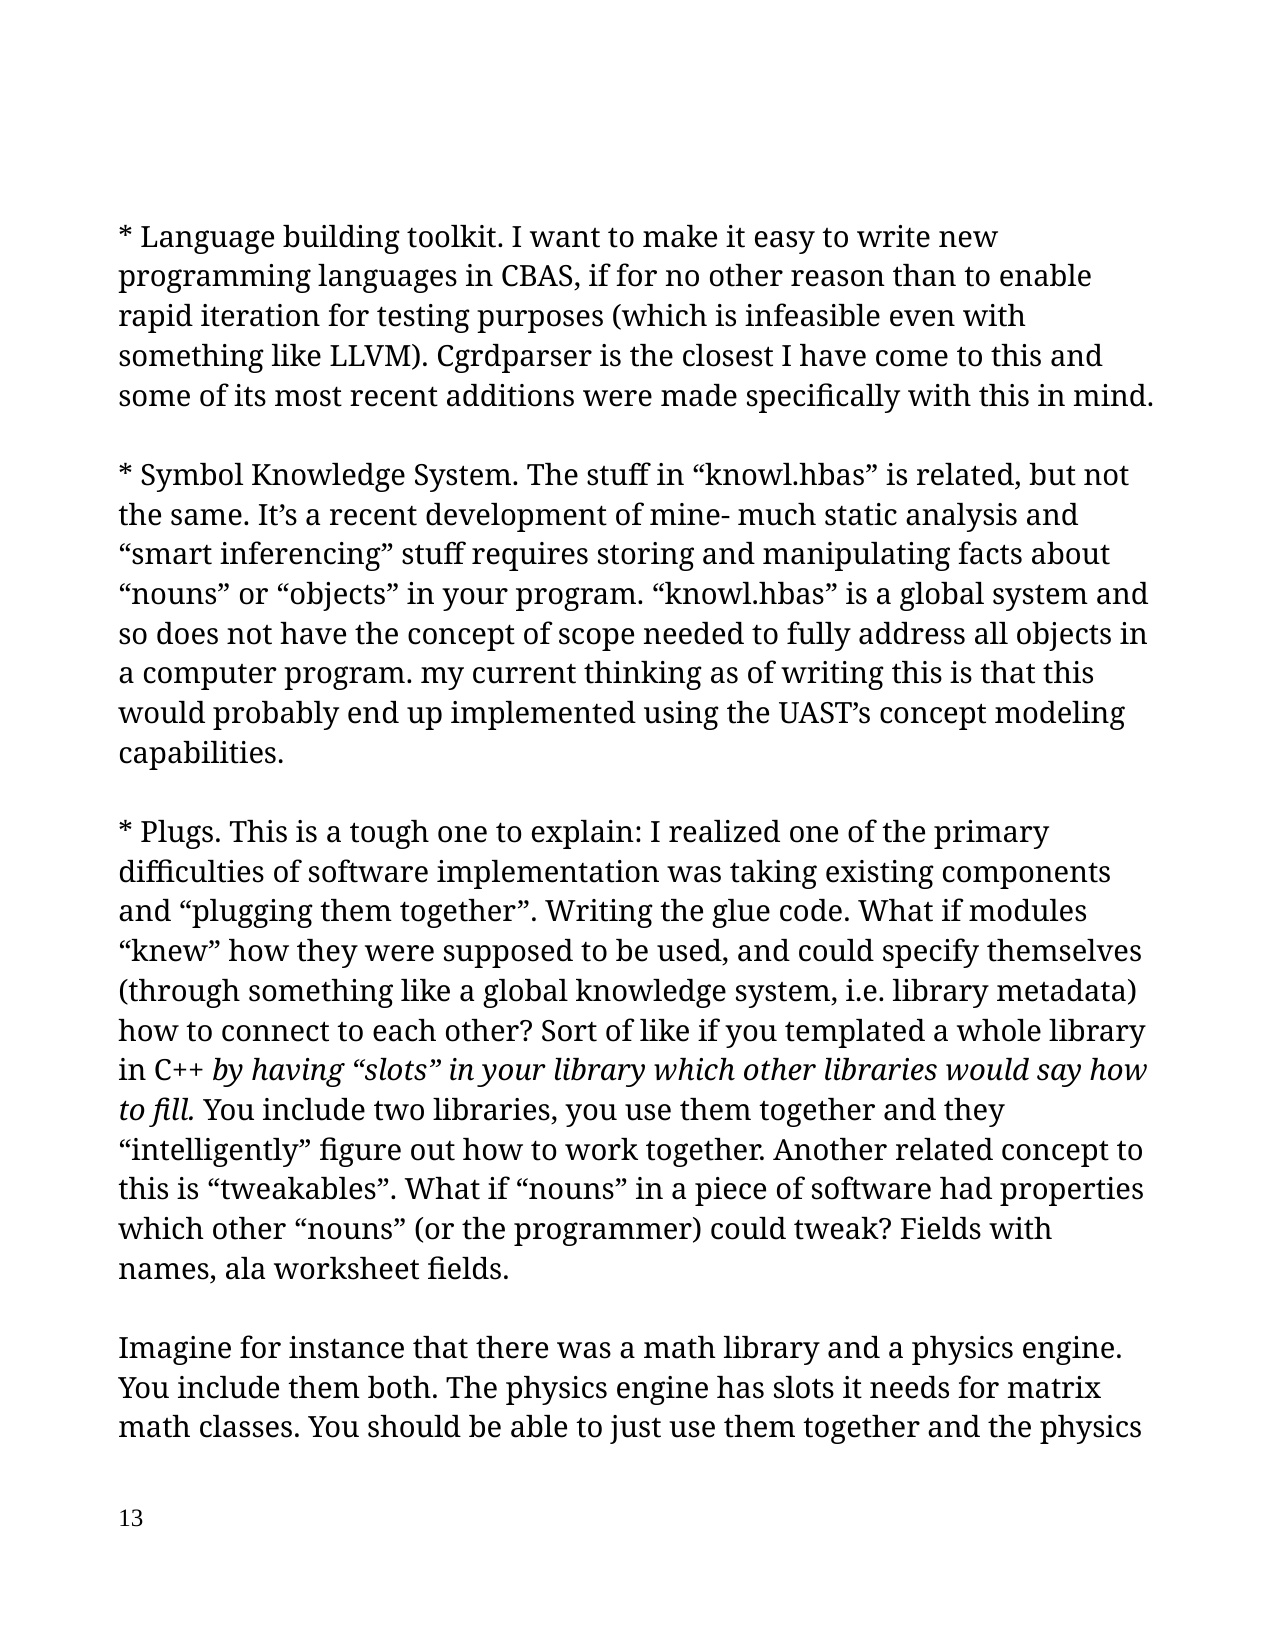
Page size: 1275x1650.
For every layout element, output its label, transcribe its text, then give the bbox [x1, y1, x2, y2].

text * Symbol Knowledge System. The stuff in “knowl.hbas” is related, but not the same. It’s a recent development of mine- much static analysis and “smart inferencing” stuff requires storing and manipulating facts about “nouns” or “objects” in your program. “knowl.hbas” is a global system and so does not have the concept of scope needed to fully address all objects in a computer program. my current thinking as of writing this is that this would probably end up implemented using the UAST’s concept modeling capabilities. [118, 454, 1157, 772]
text * Language building toolkit. I want to make it easy to write new programming languages in CBAS, if for no other reason than to enable rapid iteration for testing purposes (which is infeasible even with something like LLVM). Cgrdparser is the closest I have come to this and some of its most recent additions were made specifically with this in mind. [118, 216, 1157, 414]
text * Plugs. This is a tough one to explain: I realized one of the primary difficulties of software implementation was taking existing components and “plugging them together”. Writing the glue code. What if modules “knew” how they were supposed to be used, and could specify themselves (through something like a global knowledge system, i.e. library metadata) how to connect to each other? Sort of like if you templated a whole library in C++ by having “slots” in your library which other libraries would say how to fill. You include two libraries, you use them together and they “intelligently” figure out how to work together. Another related concept to this is “tweakables”. What if “nouns” in a piece of software had properties which other “nouns” (or the programmer) could tweak? Fields with names, ala worksheet fields. [118, 811, 1157, 1288]
text Imagine for instance that there was a math library and a physics engine. You include them both. The physics engine has slots it needs for matrix math classes. You should be able to just use them together and the physics [118, 1327, 1157, 1446]
